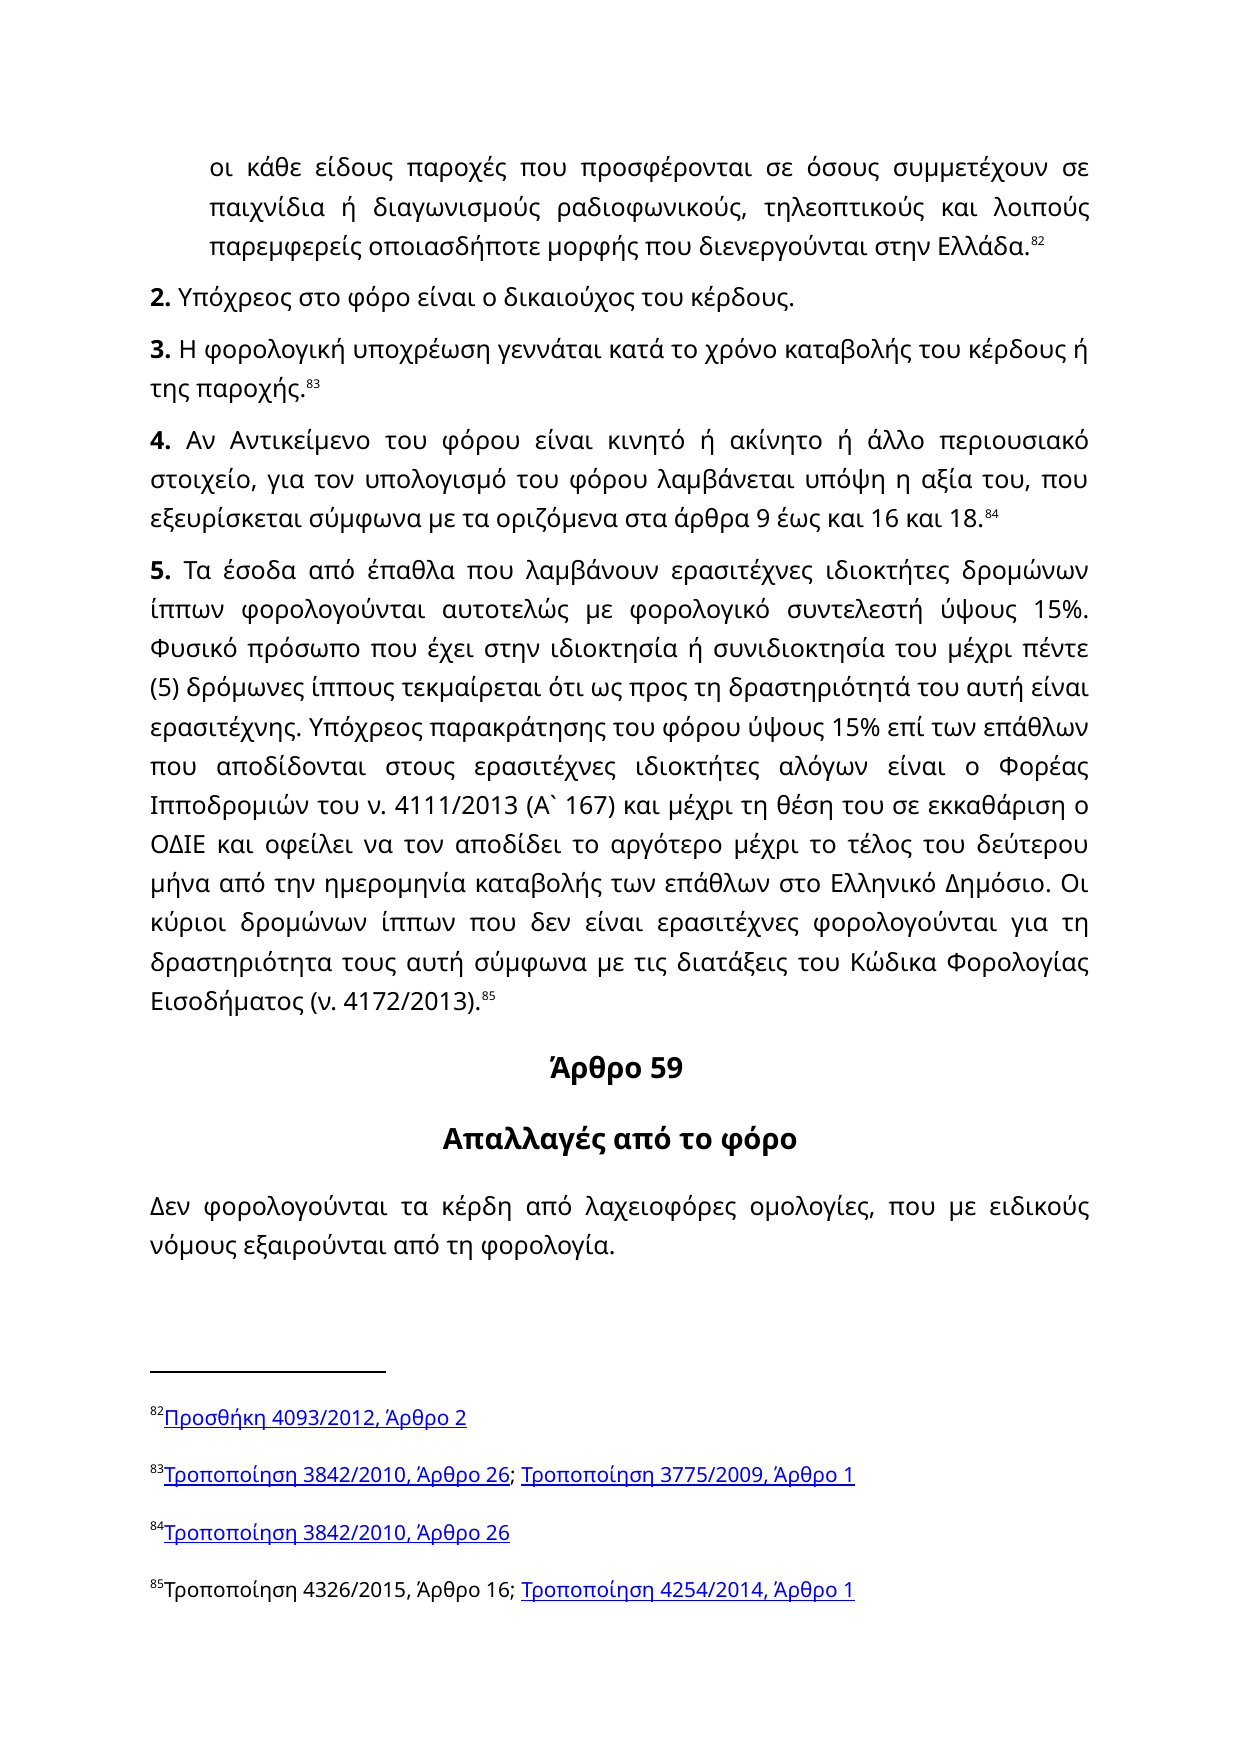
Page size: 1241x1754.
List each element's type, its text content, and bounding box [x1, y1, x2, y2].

text Δεν φορολογούνται τα κέρδη από λαχειοφόρες ομολογίες, που με ειδικούς νόμους εξαιρούνται από τη φορολογία. [150, 1189, 1090, 1262]
text Τροποποίηση 3842/2010, Άρθρο 26 [150, 1518, 1090, 1546]
list οι κάθε είδους παροχές που προσφέρονται σε όσους συμμετέχουν σε παιχνίδια ή διαγωνισμούς ραδιοφωνικούς, τηλεοπτικούς και λοιπούς παρεμφερείς οποιασδήποτε μορφής που διενεργούνται στην Ελλάδα. [150, 150, 1090, 262]
text 2. Υπόχρεος στο φόρο είναι ο δικαιούχος του κέρδους. [150, 280, 1090, 314]
text Τροποποίηση 3842/2010, Άρθρο 26; Τροποποίηση 3775/2009, Άρθρο 1 [150, 1460, 1090, 1489]
text Προσθήκη 4093/2012, Άρθρο 2 [150, 1403, 1090, 1431]
text 4. Αν Αντικείμενο του φόρου είναι κινητό ή ακίνητο ή άλλο περιουσιακό στοιχείο, για τον υπολογισμό του φόρου λαμβάνεται υπόψη η αξία του, που εξευρίσκεται σύμφωνα με τα οριζόμενα στα άρθρα 9 έως και 16 και 18. [150, 422, 1090, 535]
subtitle Απαλλαγές από το φόρο [150, 1118, 1090, 1158]
text 3. Η φορολογική υποχρέωση γεννάται κατά το χρόνο καταβολής του κέρδους ή της παροχής. [150, 332, 1090, 405]
text Τροποποίηση 4326/2015, Άρθρο 16; Τροποποίηση 4254/2014, Άρθρο 1 [150, 1576, 1090, 1604]
subtitle Άρθρο 59 [150, 1047, 1090, 1087]
text 5. Τα έσοδα από έπαθλα που λαμβάνουν ερασιτέχνες ιδιοκτήτες δρομώνων ίππων φορολογούνται αυτοτελώς με φορολογικό συντελεστή ύψους 15%. Φυσικό πρόσωπο που έχει στην ιδιοκτησία ή συνιδιοκτησία του μέχρι πέντε (5) δρόμωνες ίππους τεκμαίρεται ότι ως προς τη δραστηριότητά του αυτή είναι ερασιτέχνης. Υπόχρεος παρακράτησης του φόρου ύψους 15% επί των επάθλων που αποδίδονται στους ερασιτέχνες ιδιοκτήτες αλόγων είναι ο Φορέας Ιπποδρομιών του ν. 4111/2013 (Α` 167) και μέχρι τη θέση του σε εκκαθάριση ο ΟΔΙΕ και οφείλει να τον αποδίδει το αργότερο μέχρι το τέλος του δεύτερου μήνα από την ημερομηνία καταβολής των επάθλων στο Ελληνικό Δημόσιο. Οι κύριοι δρομώνων ίππων που δεν είναι ερασιτέχνες φορολογούνται για τη δραστηριότητα τους αυτή σύμφωνα με τις διατάξεις του Κώδικα Φορολογίας Εισοδήματος (ν. 4172/2013). [150, 552, 1090, 1017]
